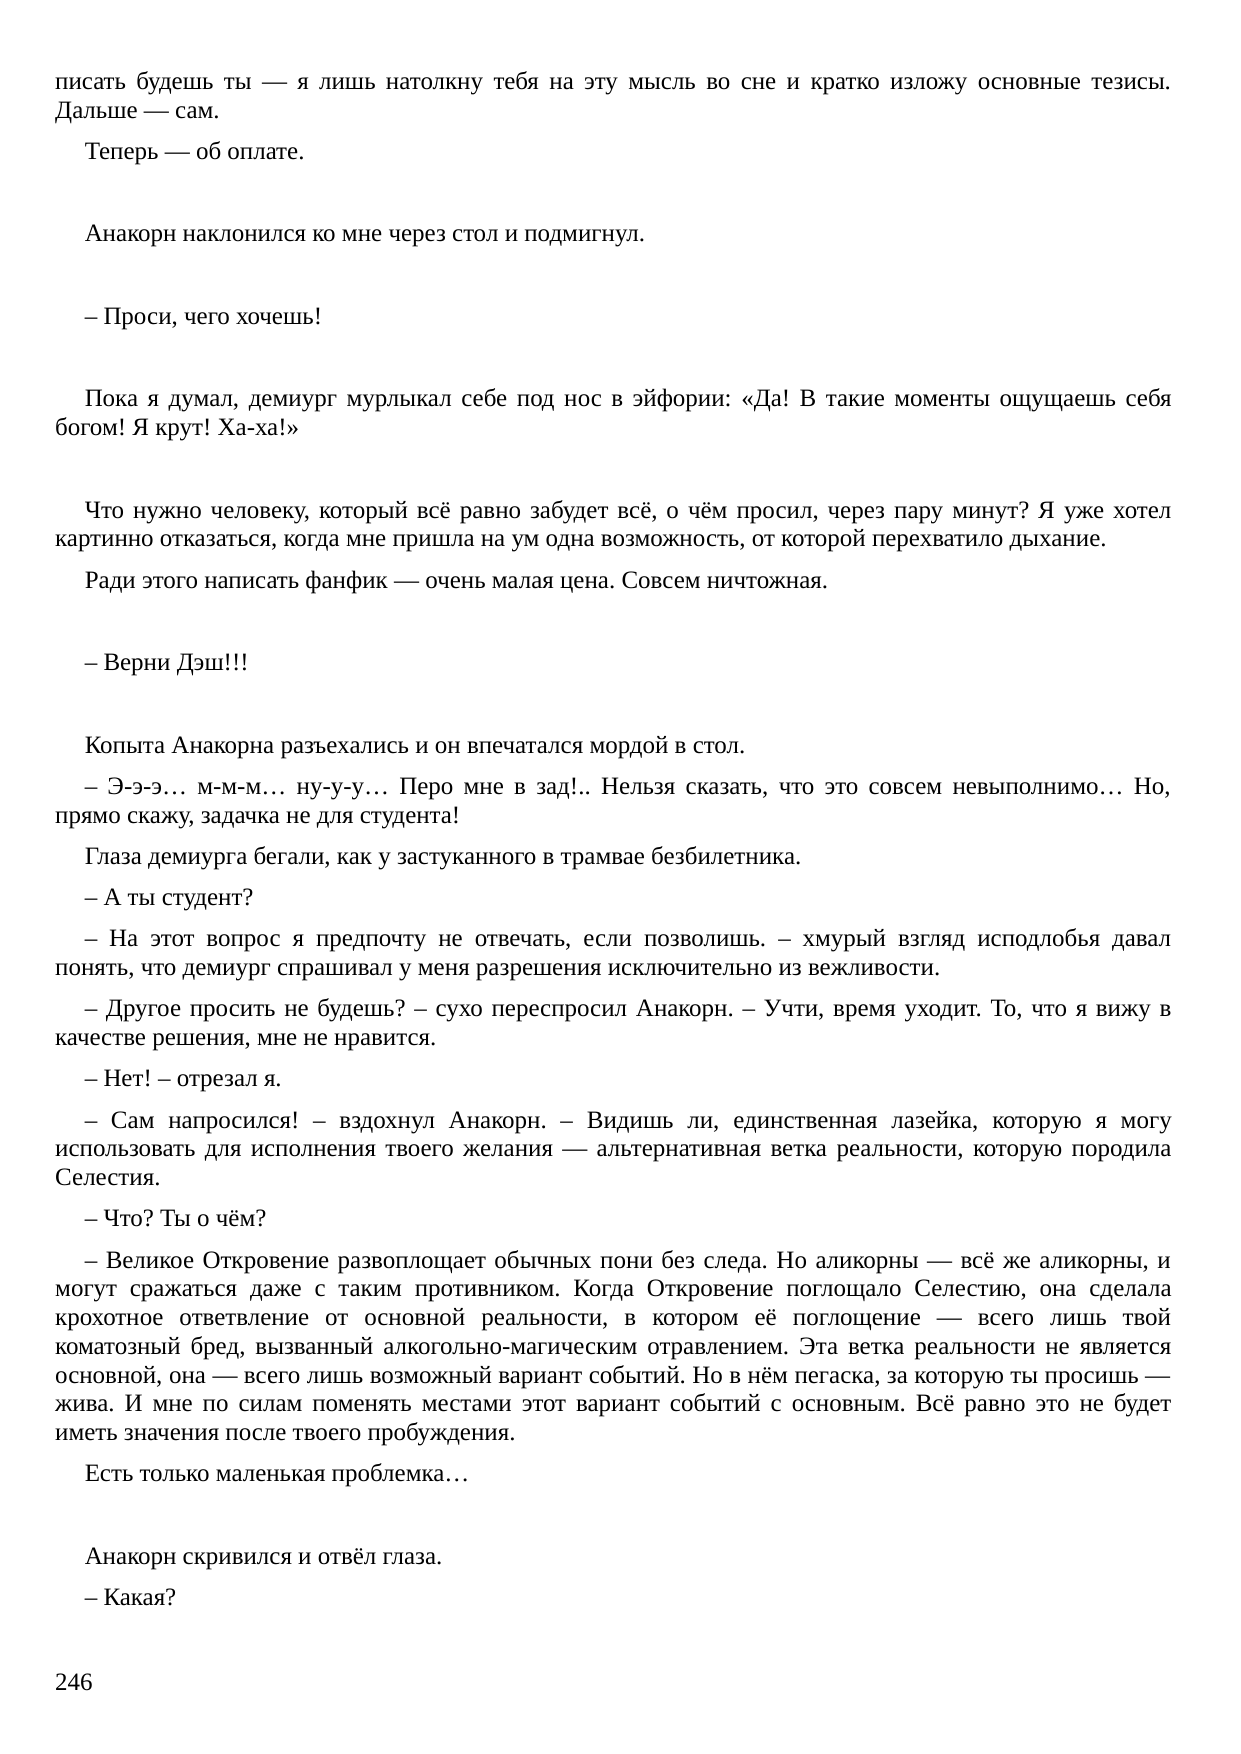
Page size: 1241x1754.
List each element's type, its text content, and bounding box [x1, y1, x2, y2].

text Что нужно человеку, который всё равно забудет всё, о чём просил, через пару минут? Я уже хотел картинно отказаться, когда мне пришла на ум одна возможность, от которой перехватило дыхание. [55, 495, 1173, 552]
text – Нет! – отрезал я. [55, 1063, 1173, 1092]
text – Великое Откровение развоплощает обычных пони без следа. Но аликорны — всё же аликорны, и могут сражаться даже с таким противником. Когда Откровение поглощало Селестию, она сделала крохотное ответвление от основной реальности, в котором её поглощение — всего лишь твой коматозный бред, вызванный алкогольно-магическим отравлением. Эта ветка реальности не является основной, она — всего лишь возможный вариант событий. Но в нём пегаска, за которую ты просишь — жива. И мне по силам поменять местами этот вариант событий с основным. Всё равно это не будет иметь значения после твоего пробуждения. [55, 1245, 1173, 1446]
text – Какая? [55, 1582, 1173, 1611]
text Пока я думал, демиург мурлыкал себе под нос в эйфории: «Да! В такие моменты ощущаешь себя богом! Я крут! Ха-ха!» [55, 383, 1173, 441]
text Копыта Анакорна разъехались и он впечатался мордой в стол. [55, 730, 1173, 758]
text Глаза демиурга бегали, как у застуканного в трамвае безбилетника. [55, 841, 1173, 870]
text – Проси, чего хочешь! [55, 301, 1173, 330]
text писать будешь ты — я лишь натолкну тебя на эту мысль во сне и кратко изложу основные тезисы. Дальше — сам. [55, 66, 1173, 123]
text – Другое просить не будешь? – сухо переспросил Анакорн. – Учти, время уходит. То, что я вижу в качестве решения, мне не нравится. [55, 993, 1173, 1051]
text Ради этого написать фанфик — очень малая цена. Совсем ничтожная. [55, 565, 1173, 593]
text Теперь — об оплате. [55, 136, 1173, 165]
text – Сам напросился! – вздохнул Анакорн. – Видишь ли, единственная лазейка, которую я могу использовать для исполнения твоего желания — альтернативная ветка реальности, которую породила Селестия. [55, 1105, 1173, 1191]
text – Верни Дэш!!! [55, 647, 1173, 676]
text Анакорн наклонился ко мне через стол и подмигнул. [55, 218, 1173, 247]
text Анакорн скривился и отвёл глаза. [55, 1541, 1173, 1570]
text – Что? Ты о чём? [55, 1203, 1173, 1232]
text – А ты студент? [55, 882, 1173, 911]
text – На этот вопрос я предпочту не отвечать, если позволишь. – хмурый взгляд исподлобья давал понять, что демиург спрашивал у меня разрешения исключительно из вежливости. [55, 923, 1173, 981]
text – Э-э-э… м-м-м… ну-у-у… Перо мне в зад!.. Нельзя сказать, что это совсем невыполнимо… Но, прямо скажу, задачка не для студента! [55, 771, 1173, 828]
text Есть только маленькая проблемка… [55, 1458, 1173, 1487]
